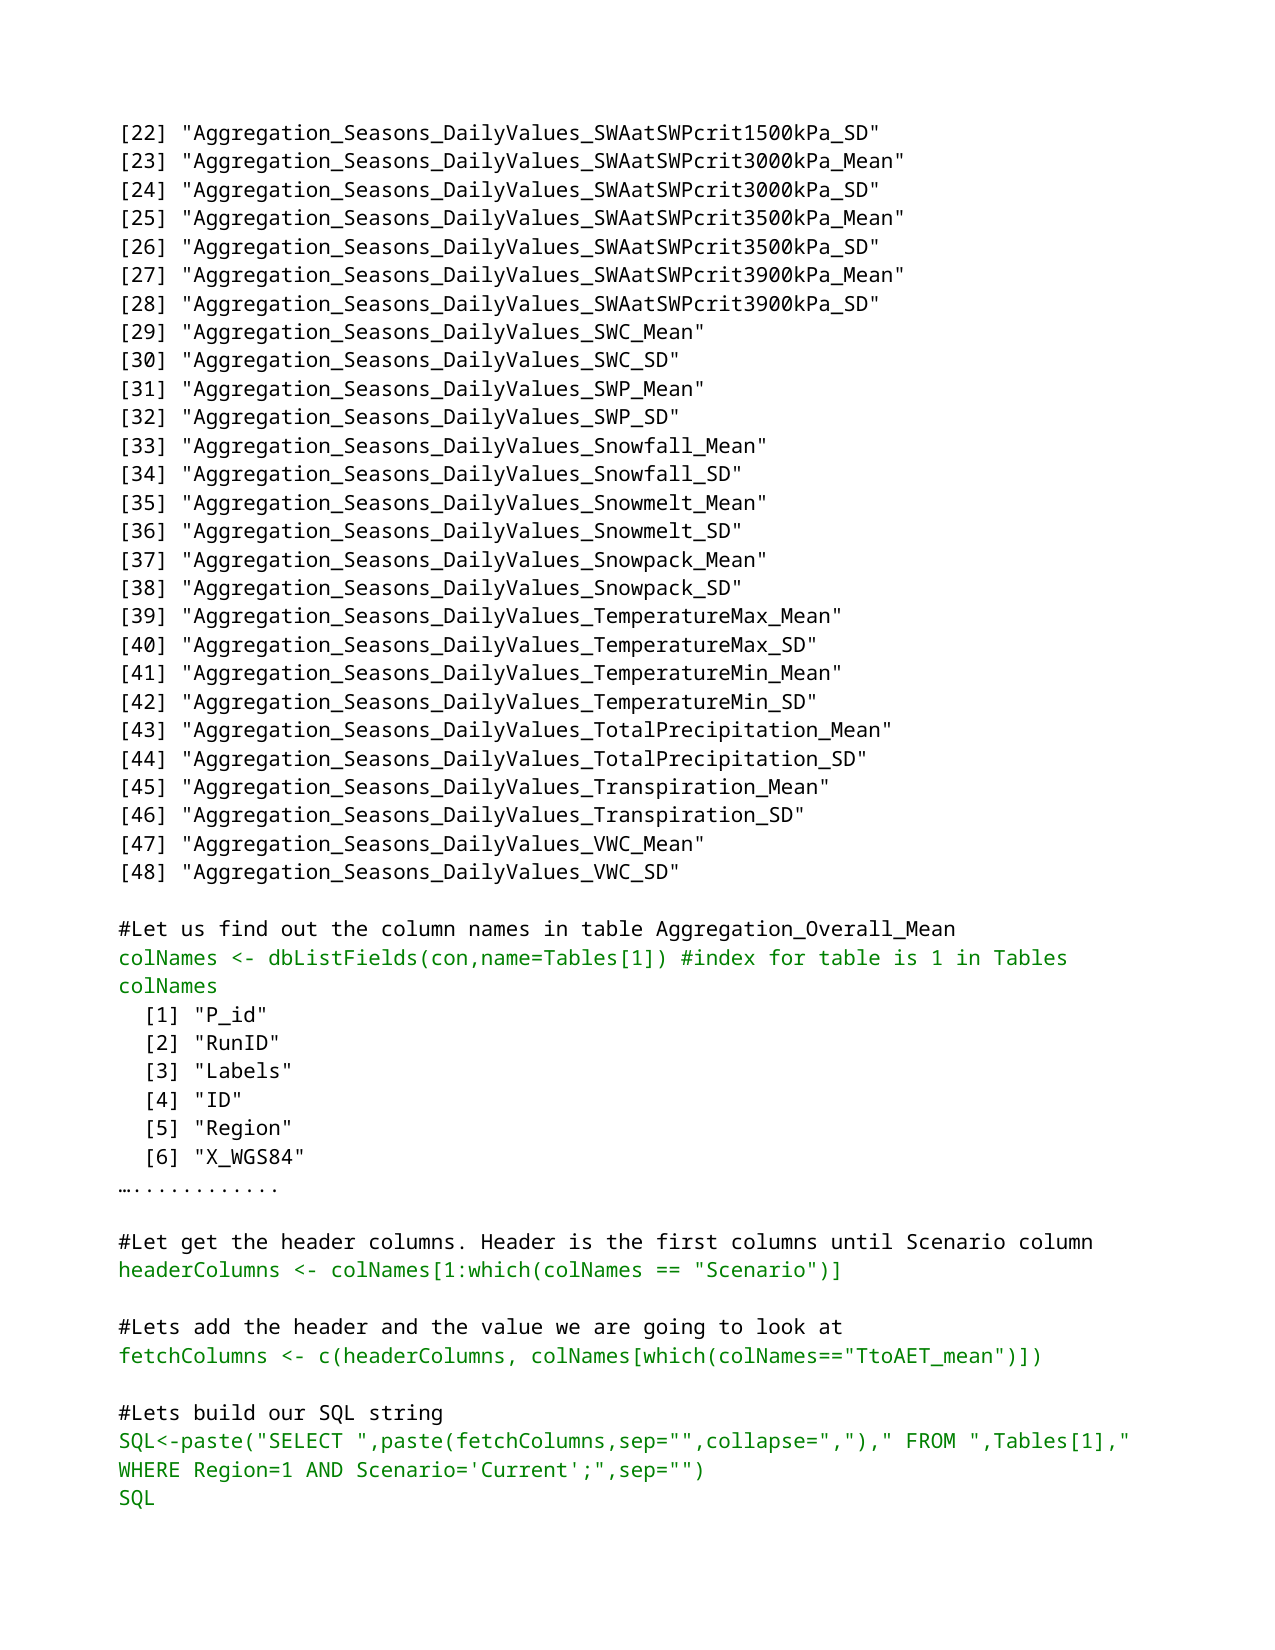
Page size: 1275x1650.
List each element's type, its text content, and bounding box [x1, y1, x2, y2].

text [23] "Aggregation_Seasons_DailyValues_SWAatSWPcrit3000kPa_Mean" [118, 147, 1157, 175]
text …............ [118, 1170, 1157, 1199]
text [44] "Aggregation_Seasons_DailyValues_TotalPrecipitation_SD" [118, 744, 1157, 772]
text [27] "Aggregation_Seasons_DailyValues_SWAatSWPcrit3900kPa_Mean" [118, 260, 1157, 289]
text colNames <- dbListFields(con,name=Tables[1]) #index for table is 1 in Tables [118, 943, 1157, 971]
text [42] "Aggregation_Seasons_DailyValues_TemperatureMin_SD" [118, 687, 1157, 715]
text [29] "Aggregation_Seasons_DailyValues_SWC_Mean" [118, 317, 1157, 346]
text [22] "Aggregation_Seasons_DailyValues_SWAatSWPcrit1500kPa_SD" [118, 118, 1157, 147]
text [3] "Labels" [118, 1057, 1157, 1085]
text [39] "Aggregation_Seasons_DailyValues_TemperatureMax_Mean" [118, 602, 1157, 630]
text [1] "P_id" [118, 1000, 1157, 1028]
text #Lets build our SQL string [118, 1398, 1157, 1426]
text SQL<-paste("SELECT ",paste(fetchColumns,sep="",collapse=",")," FROM ",Tables[1]," WHERE Region=1 AND Scenario='Current';",sep="") [118, 1426, 1157, 1483]
text [36] "Aggregation_Seasons_DailyValues_Snowmelt_SD" [118, 516, 1157, 545]
text headerColumns <- colNames[1:which(colNames == "Scenario")] [118, 1256, 1157, 1284]
text [32] "Aggregation_Seasons_DailyValues_SWP_SD" [118, 402, 1157, 431]
text [25] "Aggregation_Seasons_DailyValues_SWAatSWPcrit3500kPa_Mean" [118, 203, 1157, 232]
text [6] "X_WGS84" [118, 1142, 1157, 1170]
text [33] "Aggregation_Seasons_DailyValues_Snowfall_Mean" [118, 431, 1157, 459]
text [30] "Aggregation_Seasons_DailyValues_SWC_SD" [118, 346, 1157, 374]
text fetchColumns <- c(headerColumns, colNames[which(colNames=="TtoAET_mean")]) [118, 1341, 1157, 1369]
text [43] "Aggregation_Seasons_DailyValues_TotalPrecipitation_Mean" [118, 715, 1157, 744]
text [38] "Aggregation_Seasons_DailyValues_Snowpack_SD" [118, 573, 1157, 602]
text [47] "Aggregation_Seasons_DailyValues_VWC_Mean" [118, 829, 1157, 857]
text [35] "Aggregation_Seasons_DailyValues_Snowmelt_Mean" [118, 488, 1157, 516]
text colNames [118, 971, 1157, 1000]
text [45] "Aggregation_Seasons_DailyValues_Transpiration_Mean" [118, 772, 1157, 801]
text [37] "Aggregation_Seasons_DailyValues_Snowpack_Mean" [118, 545, 1157, 573]
text [5] "Region" [118, 1113, 1157, 1142]
text [34] "Aggregation_Seasons_DailyValues_Snowfall_SD" [118, 459, 1157, 488]
text [31] "Aggregation_Seasons_DailyValues_SWP_Mean" [118, 374, 1157, 402]
text [28] "Aggregation_Seasons_DailyValues_SWAatSWPcrit3900kPa_SD" [118, 289, 1157, 317]
text [2] "RunID" [118, 1028, 1157, 1057]
text #Let get the header columns. Header is the first columns until Scenario column [118, 1227, 1157, 1256]
text #Lets add the header and the value we are going to look at [118, 1312, 1157, 1341]
text SQL [118, 1483, 1157, 1512]
text #Let us find out the column names in table Aggregation_Overall_Mean [118, 914, 1157, 943]
text [26] "Aggregation_Seasons_DailyValues_SWAatSWPcrit3500kPa_SD" [118, 232, 1157, 260]
text [41] "Aggregation_Seasons_DailyValues_TemperatureMin_Mean" [118, 658, 1157, 687]
text [46] "Aggregation_Seasons_DailyValues_Transpiration_SD" [118, 801, 1157, 829]
text [40] "Aggregation_Seasons_DailyValues_TemperatureMax_SD" [118, 630, 1157, 658]
text [24] "Aggregation_Seasons_DailyValues_SWAatSWPcrit3000kPa_SD" [118, 175, 1157, 203]
text [4] "ID" [118, 1085, 1157, 1113]
text [48] "Aggregation_Seasons_DailyValues_VWC_SD" [118, 857, 1157, 886]
